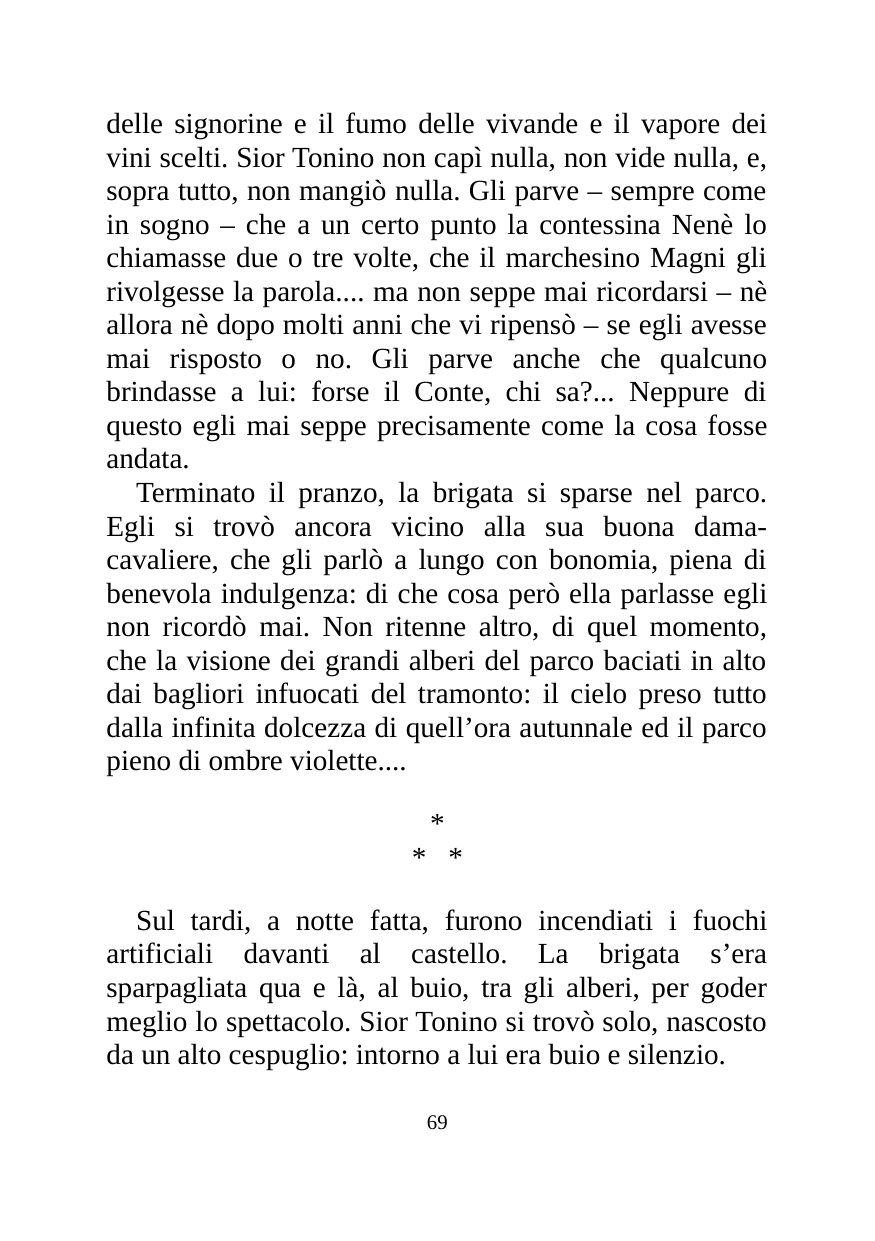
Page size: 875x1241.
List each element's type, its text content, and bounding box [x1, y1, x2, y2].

text * * * [106, 807, 768, 874]
text delle signorine e il fumo delle vivande e il vapore dei vini scelti. Sior Tonino non capì nulla, non vide nulla, e, sopra tutto, non mangiò nulla. Gli parve – sempre come in sogno – che a un certo punto la contessina Nenè lo chiamasse due o tre volte, che il marchesino Magni gli rivolgesse la parola.... ma non seppe mai ricordarsi – nè allora nè dopo molti anni che vi ripensò – se egli avesse mai risposto o no. Gli parve anche che qualcuno brindasse a lui: forse il Conte, chi sa?... Neppure di questo egli mai seppe precisamente come la cosa fosse andata. [106, 106, 768, 475]
text Sul tardi, a notte fatta, furono incendiati i fuochi artificiali davanti al castello. La brigata s’era sparpagliata qua e là, al buio, tra gli alberi, per goder meglio lo spettacolo. Sior Tonino si trovò solo, nascosto da un alto cespuglio: intorno a lui era buio e silenzio. [106, 903, 768, 1071]
text Terminato il pranzo, la brigata si sparse nel parco. Egli si trovò ancora vicino alla sua buona dama-cavaliere, che gli parlò a lungo con bonomia, piena di benevola indulgenza: di che cosa però ella parlasse egli non ricordò mai. Non ritenne altro, di quel momento, che la visione dei grandi alberi del parco baciati in alto dai bagliori infuocati del tramonto: il cielo preso tutto dalla infinita dolcezza di quell’ora autunnale ed il parco pieno di ombre violette.... [106, 475, 768, 777]
